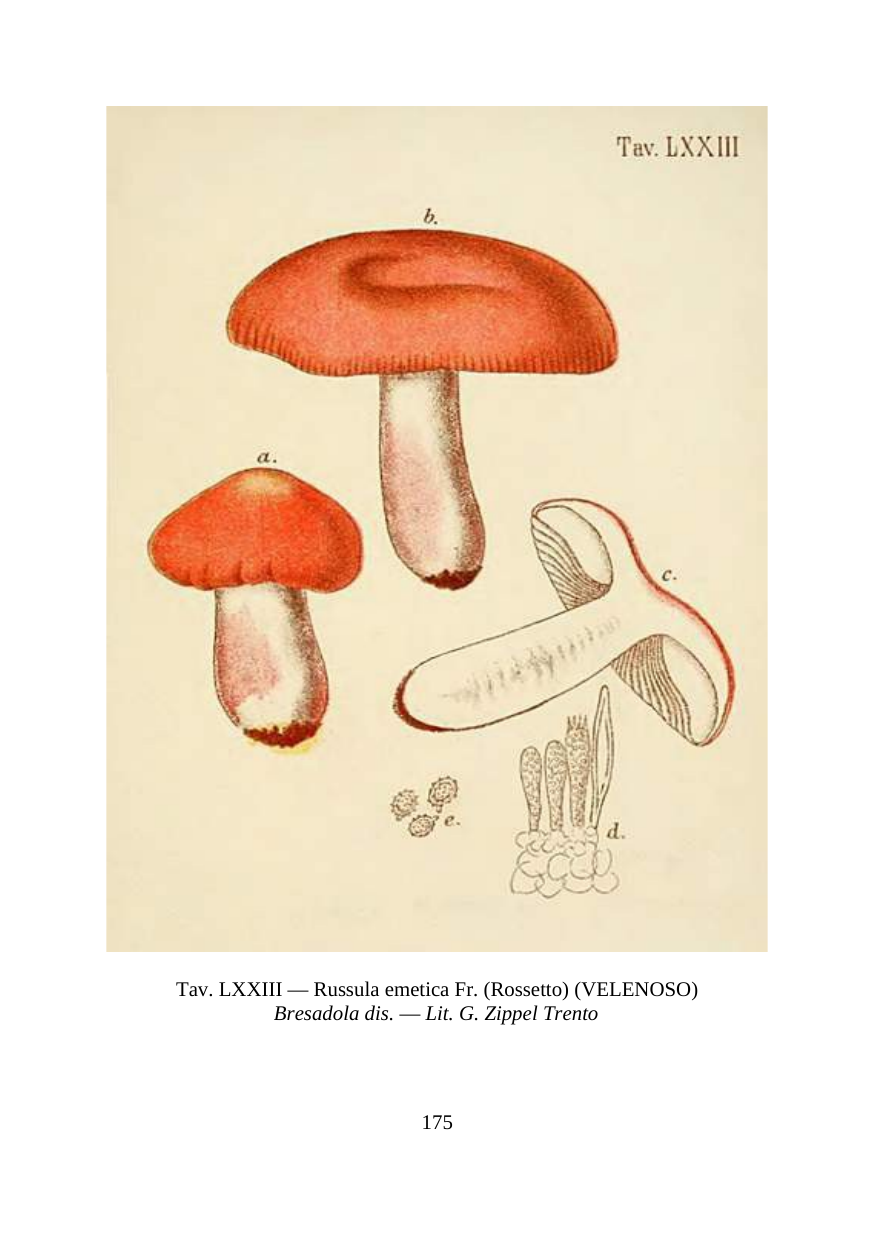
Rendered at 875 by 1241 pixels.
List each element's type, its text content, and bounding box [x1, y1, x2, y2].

picture [106, 106, 768, 952]
text Tav. LXXIII — Russula emetica Fr. (Rossetto) (VELENOSO) Bresadola dis. — Lit. G. Zippel Trento [106, 977, 768, 1025]
